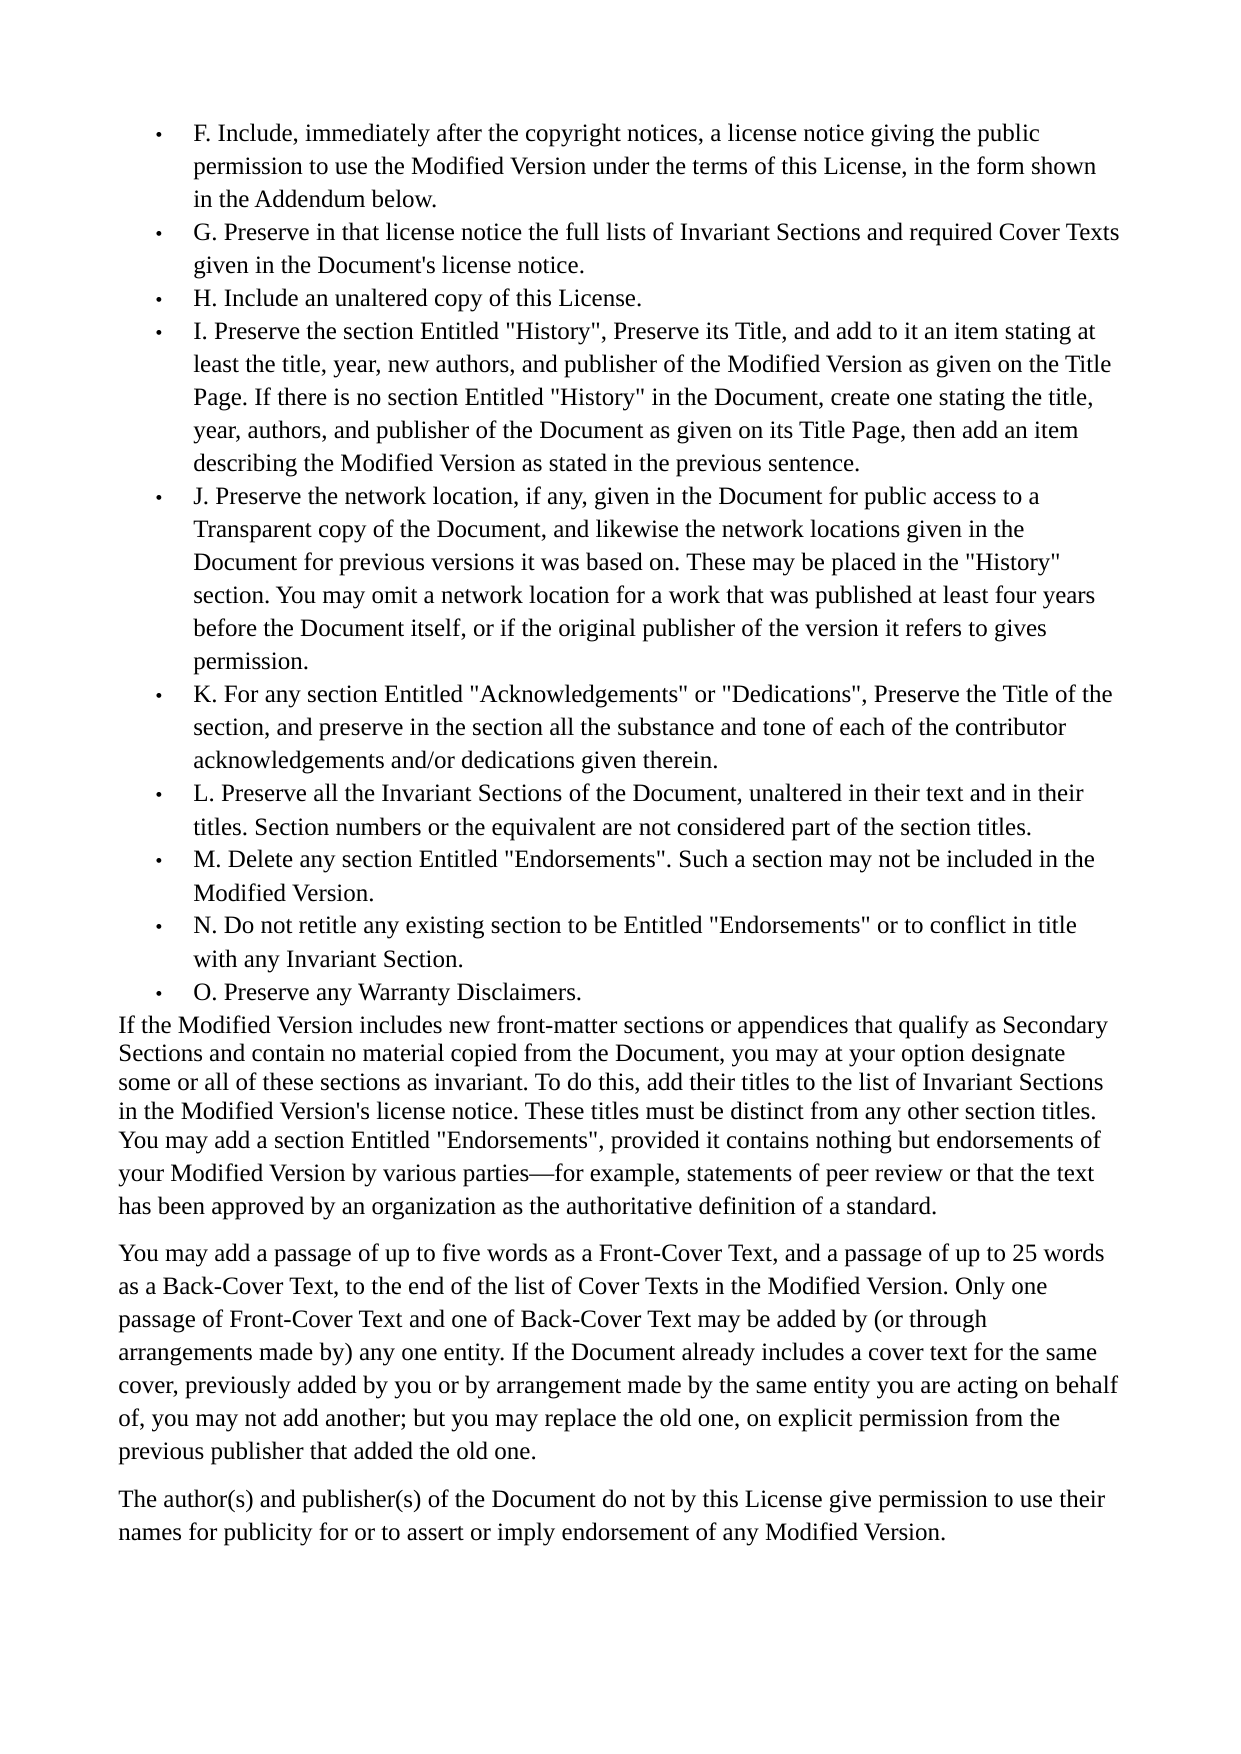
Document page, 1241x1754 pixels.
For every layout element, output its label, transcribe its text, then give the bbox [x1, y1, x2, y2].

list O. Preserve any Warranty Disclaimers. [156, 977, 1122, 1005]
list J. Preserve the network location, if any, given in the Document for public access to a Transparent copy of the Document, and likewise the network locations given in the Document for previous versions it was based on. These may be placed in the "History" section. You may omit a network location for a work that was published at least four years before the Document itself, or if the original publisher of the version it refers to gives permission. [156, 481, 1122, 675]
list H. Include an unaltered copy of this License. [156, 283, 1122, 312]
text You may add a section Entitled "Endorsements", provided it contains nothing but endorsements of your Modified Version by various parties—for example, statements of peer review or that the text has been approved by an organization as the authoritative definition of a standard. [118, 1125, 1122, 1219]
list K. For any section Entitled "Acknowledgements" or "Dedications", Preserve the Title of the section, and preserve in the section all the substance and tone of each of the contributor acknowledgements and/or dedications given therein. [156, 679, 1122, 774]
text If the Modified Version includes new front-matter sections or appendices that qualify as Secondary Sections and contain no material copied from the Document, you may at your option designate some or all of these sections as invariant. To do this, add their titles to the list of Invariant Sections in the Modified Version's license notice. These titles must be distinct from any other section titles. [118, 1010, 1122, 1125]
list L. Preserve all the Invariant Sections of the Document, unaltered in their text and in their titles. Section numbers or the equivalent are not considered part of the section titles. [156, 778, 1122, 840]
text You may add a passage of up to five words as a Front-Cover Text, and a passage of up to 25 words as a Back-Cover Text, to the end of the list of Cover Texts in the Modified Version. Only one passage of Front-Cover Text and one of Back-Cover Text may be added by (or through arrangements made by) any one entity. If the Document already includes a cover text for the same cover, previously added by you or by arrangement made by the same entity you are acting on behalf of, you may not add another; but you may replace the old one, on explicit permission from the previous publisher that added the old one. [118, 1238, 1122, 1465]
list G. Preserve in that license notice the full lists of Invariant Sections and required Cover Texts given in the Document's license notice. [156, 217, 1122, 279]
list N. Do not retitle any existing section to be Entitled "Endorsements" or to conflict in title with any Invariant Section. [156, 911, 1122, 972]
text The author(s) and publisher(s) of the Document do not by this License give permission to use their names for publicity for or to assert or imply endorsement of any Modified Version. [118, 1484, 1122, 1546]
list I. Preserve the section Entitled "History", Preserve its Title, and add to it an item stating at least the title, year, new authors, and publisher of the Modified Version as given on the Title Page. If there is no section Entitled "History" in the Document, create one stating the title, year, authors, and publisher of the Document as given on its Title Page, then add an item describing the Modified Version as stated in the previous sentence. [156, 316, 1122, 477]
list M. Delete any section Entitled "Endorsements". Such a section may not be included in the Modified Version. [156, 844, 1122, 906]
list F. Include, immediately after the copyright notices, a license notice giving the public permission to use the Modified Version under the terms of this License, in the form shown in the Addendum below. [156, 118, 1122, 213]
